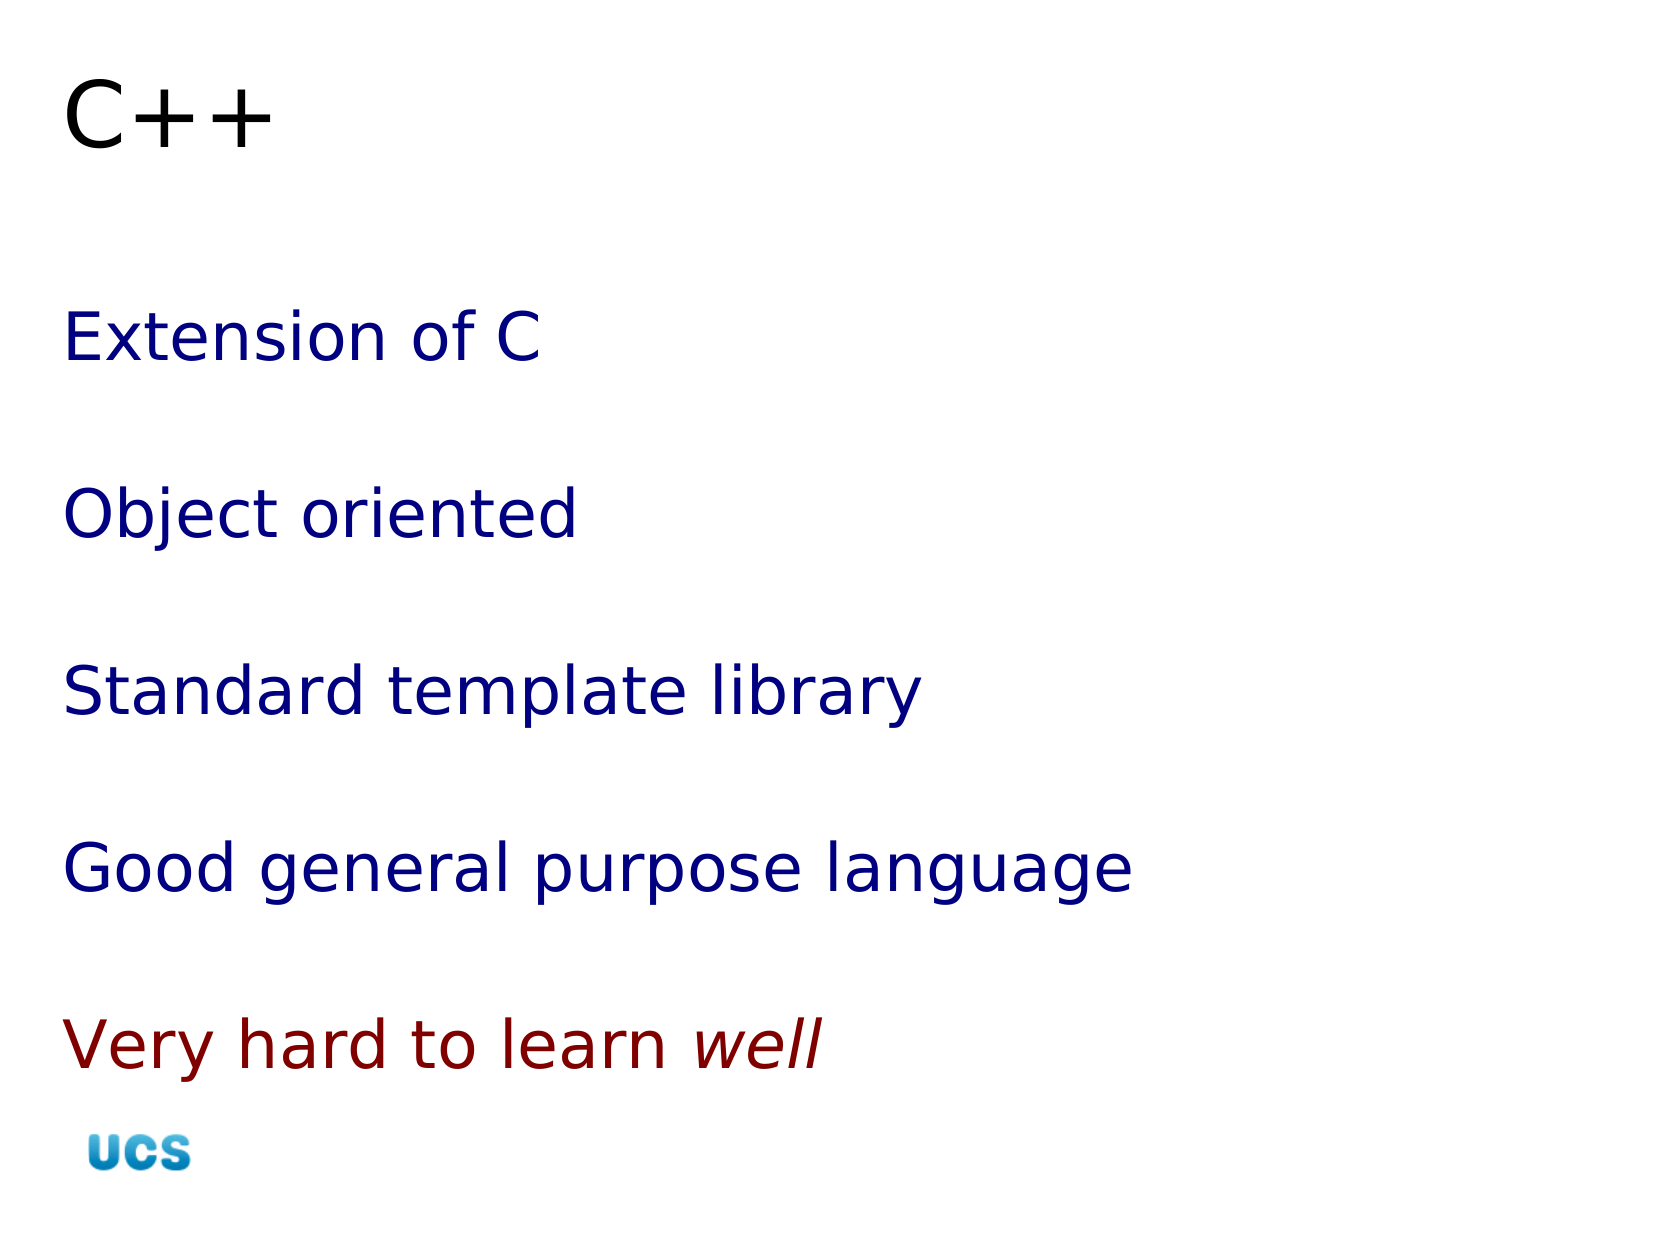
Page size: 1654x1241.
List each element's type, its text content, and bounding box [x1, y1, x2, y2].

text_box Good general purpose language [59, 826, 1140, 911]
text_box Very hard to learn well [59, 1004, 827, 1088]
picture [88, 1133, 191, 1172]
text_box Extension of C [59, 295, 546, 380]
text_box Object oriented [59, 472, 584, 557]
text_box Standard template library [59, 649, 929, 734]
text_box C++ [59, 59, 284, 173]
